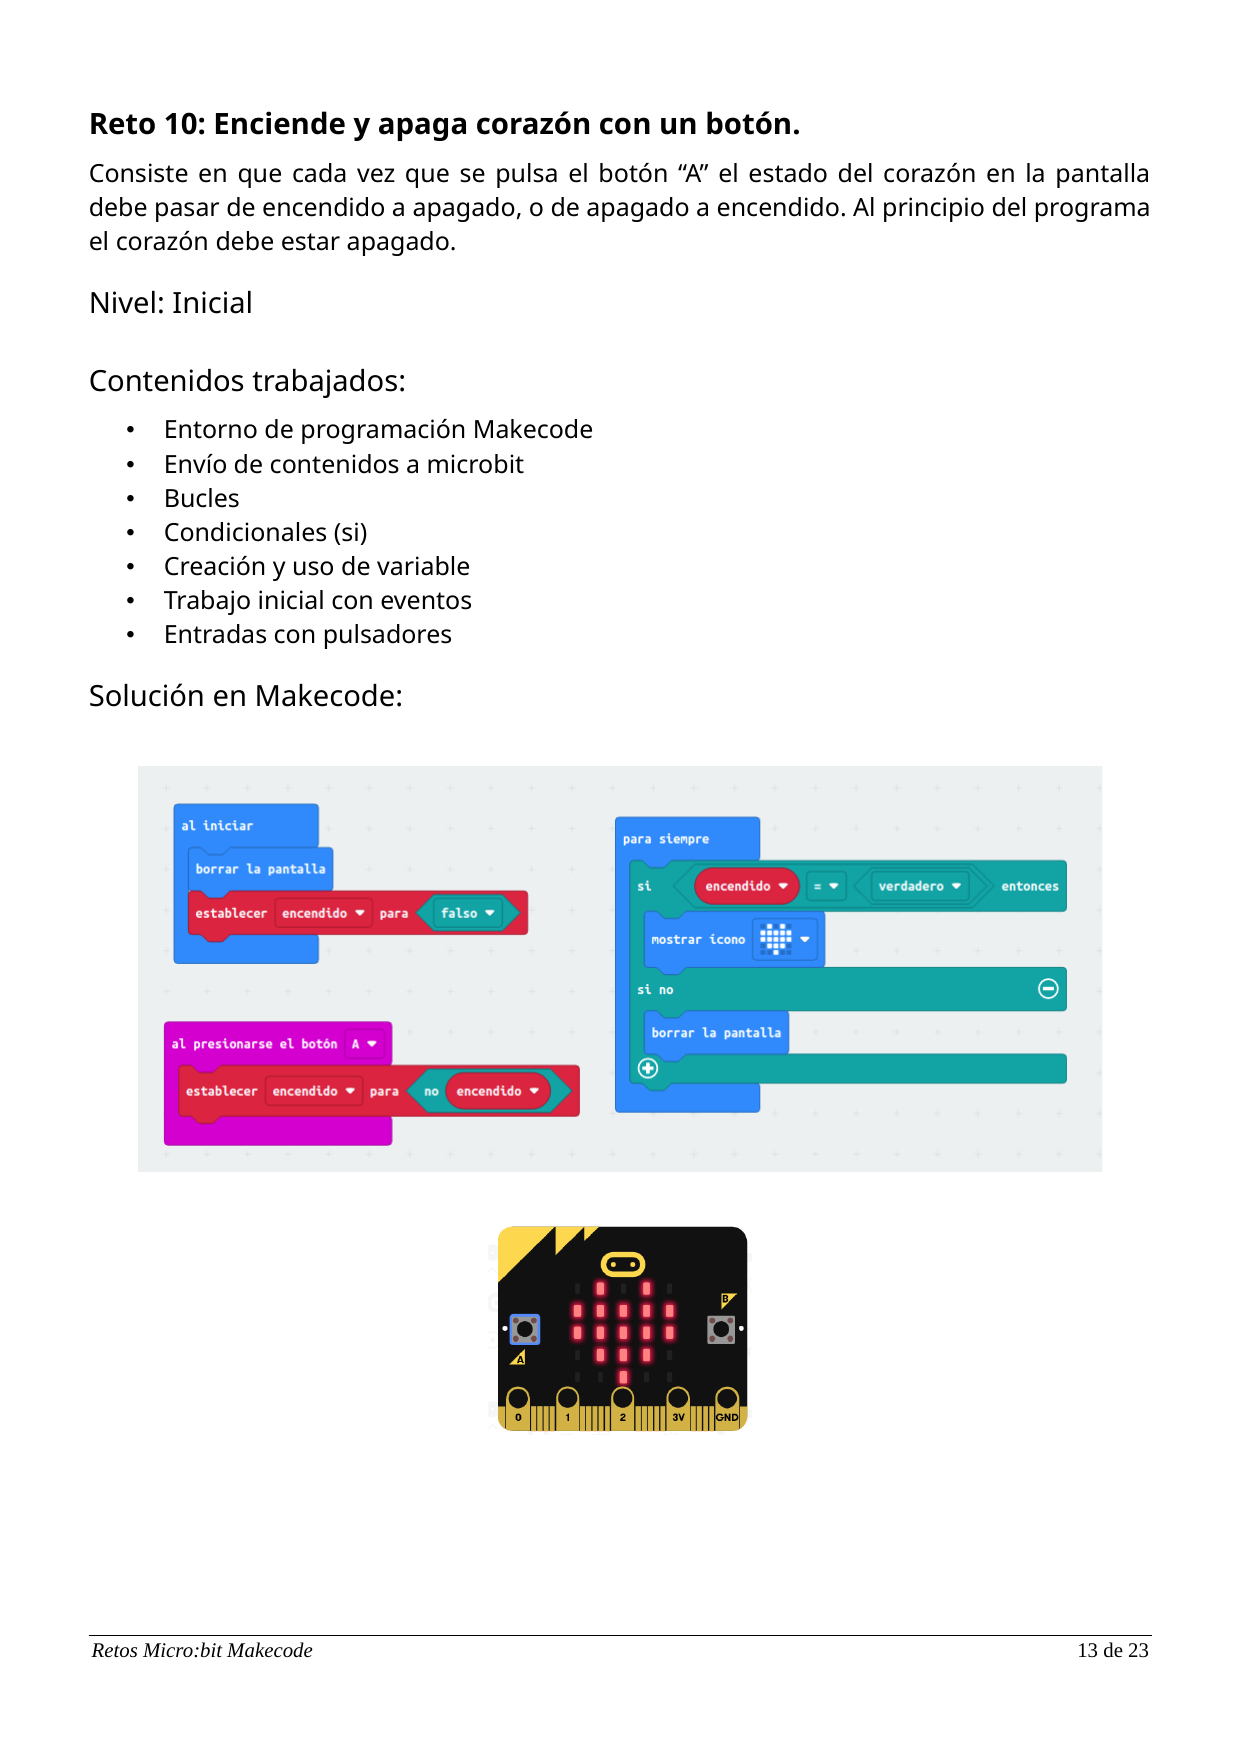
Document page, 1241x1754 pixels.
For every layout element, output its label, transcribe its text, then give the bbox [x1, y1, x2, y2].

picture [138, 766, 1103, 1172]
subtitle Solución en Makecode: [88, 676, 1152, 715]
subtitle Contenidos trabajados: [88, 360, 1152, 400]
list Condicionales (si) [126, 514, 1152, 548]
list Entradas con pulsadores [126, 617, 1152, 651]
list Creación y uso de variable [126, 548, 1152, 582]
list Entorno de programación Makecode [126, 412, 1152, 446]
list Trabajo inicial con eventos [126, 582, 1152, 617]
list Envío de contenidos a microbit [126, 446, 1152, 480]
subtitle Nivel: Inicial [88, 283, 1152, 322]
text Consiste en que cada vez que se pulsa el botón “A” el estado del corazón en la pantalla debe pasar de encendido a apagado, o de apagado a encendido. Al principio del programa el corazón debe estar apagado. [88, 156, 1152, 258]
picture [488, 1221, 752, 1435]
subtitle Reto 10: Enciende y apaga corazón con un botón. [88, 103, 1152, 143]
list Bucles [126, 480, 1152, 514]
